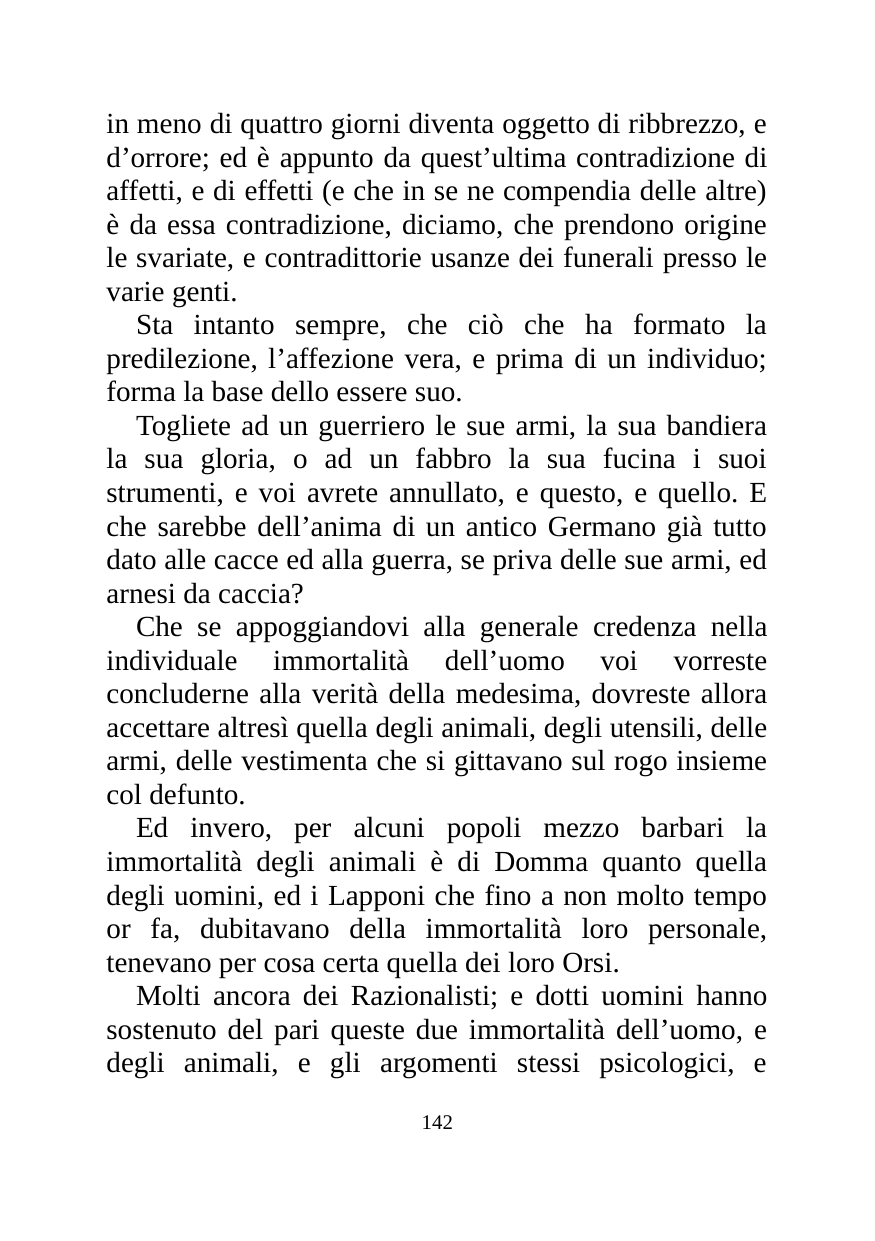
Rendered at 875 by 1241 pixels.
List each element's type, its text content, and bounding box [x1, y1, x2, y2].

text Togliete ad un guerriero le sue armi, la sua bandiera la sua gloria, o ad un fabbro la sua fucina i suoi strumenti, e voi avrete annullato, e questo, e quello. E che sarebbe dell’anima di un antico Germano già tutto dato alle cacce ed alla guerra, se priva delle sue armi, ed arnesi da caccia? [106, 408, 768, 609]
text Che se appoggiandovi alla generale credenza nella individuale immortalità dell’uomo voi vorreste concluderne alla verità della medesima, dovreste allora accettare altresì quella degli animali, degli utensili, delle armi, delle vestimenta che si gittavano sul rogo insieme col defunto. [106, 609, 768, 811]
text Sta intanto sempre, che ciò che ha formato la predilezione, l’affezione vera, e prima di un individuo; forma la base dello essere suo. [106, 307, 768, 408]
text in meno di quattro giorni diventa oggetto di ribbrezzo, e d’orrore; ed è appunto da quest’ultima contradizione di affetti, e di effetti (e che in se ne compendia delle altre) è da essa contradizione, diciamo, che prendono origine le svariate, e contradittorie usanze dei funerali presso le varie genti. [106, 106, 768, 307]
text Molti ancora dei Razionalisti; e dotti uomini hanno sostenuto del pari queste due immortalità dell’uomo, e degli animali, e gli argomenti stessi psicologici, e [106, 978, 768, 1079]
text Ed invero, per alcuni popoli mezzo barbari la immortalità degli animali è di Domma quanto quella degli uomini, ed i Lapponi che fino a non molto tempo or fa, dubitavano della immortalità loro personale, tenevano per cosa certa quella dei loro Orsi. [106, 811, 768, 978]
